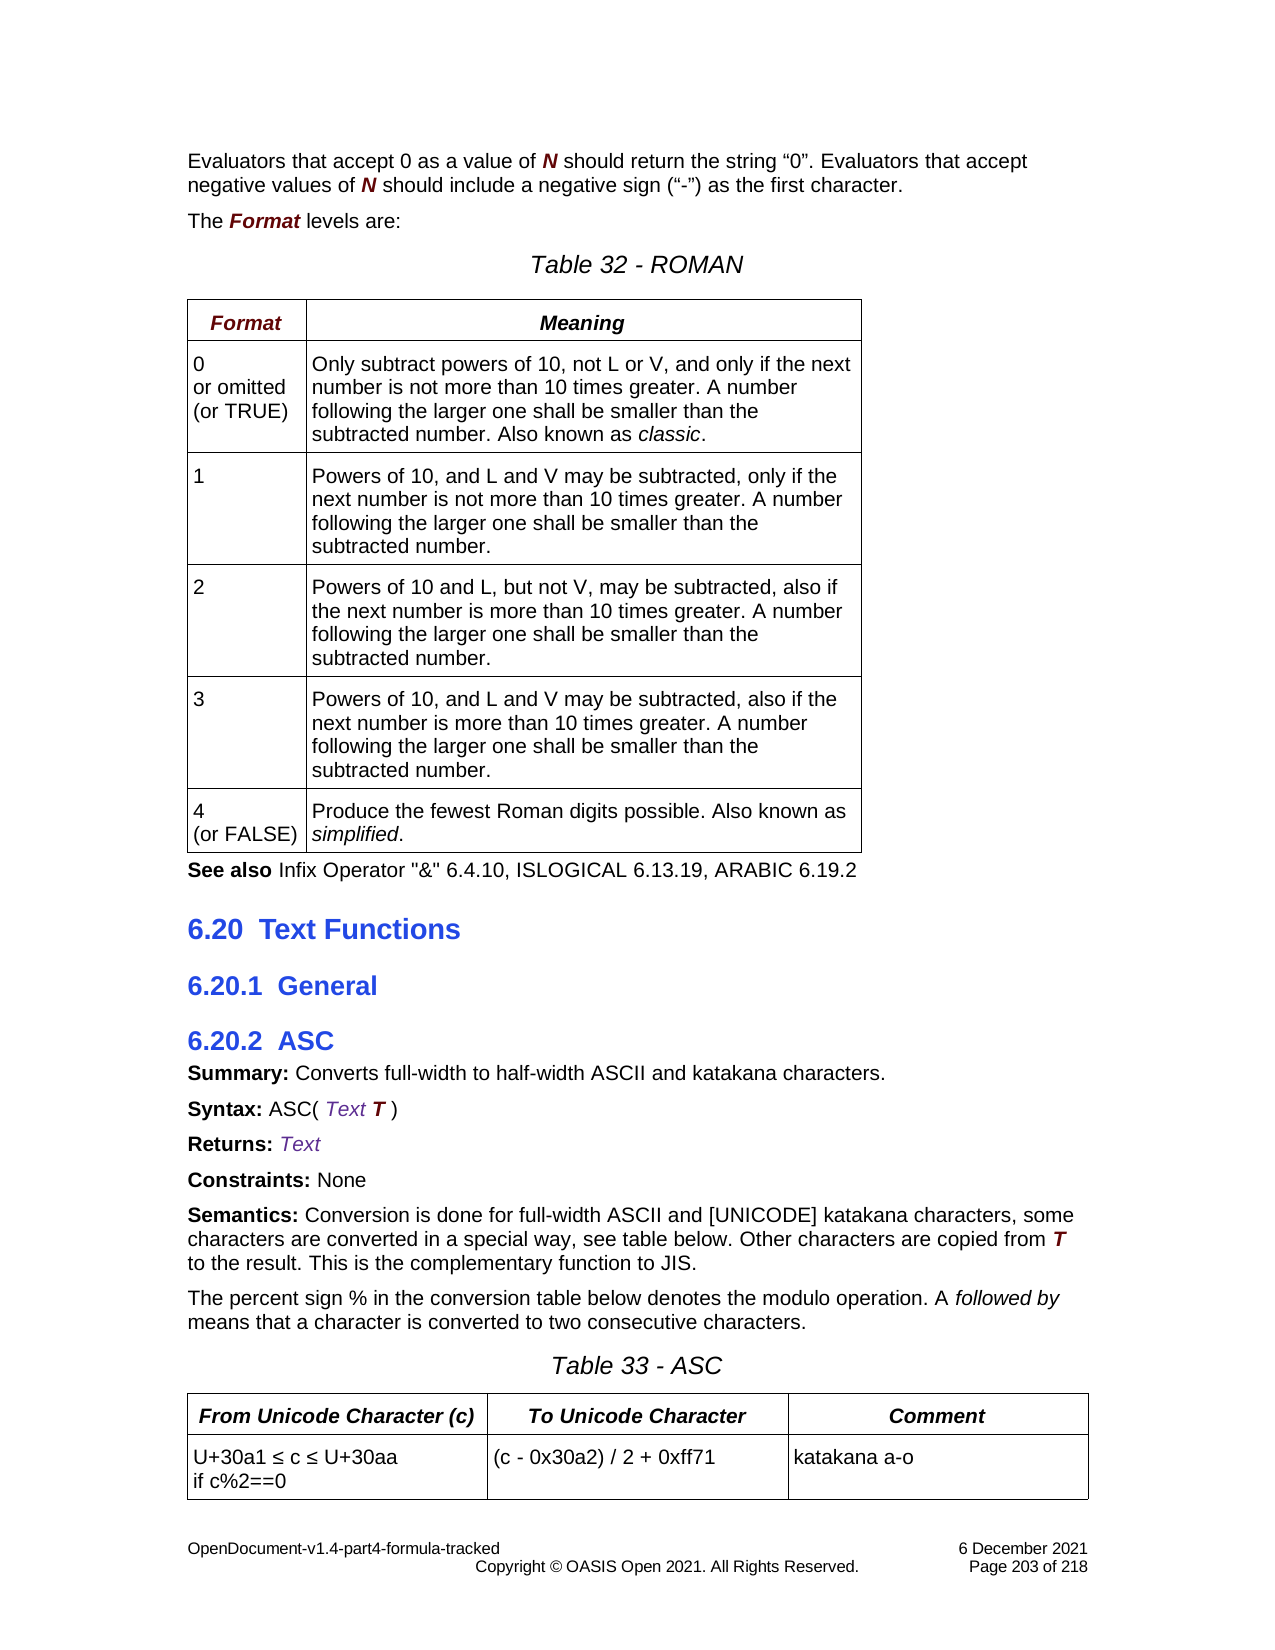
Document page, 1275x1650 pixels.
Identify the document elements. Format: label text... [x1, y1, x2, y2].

text Constraints: None [187, 1168, 1088, 1192]
text Returns: Text [187, 1133, 1088, 1156]
text The percent sign % in the conversion table below denotes the modulo operation. A followed by means that a character is converted to two consecutive characters. [187, 1287, 1088, 1334]
table_header From Unicode Character (c) [188, 1394, 487, 1434]
text Table 32 - ROMAN [187, 251, 1088, 279]
table_cell U+30a1 ≤ c ≤ U+30aa if c%2==0 [188, 1435, 487, 1499]
table_header Meaning [307, 300, 861, 340]
table_cell katakana a-o [789, 1435, 1088, 1499]
table_cell 2 [188, 565, 306, 676]
table_cell Powers of 10, and L and V may be subtracted, only if the next number is not more than 10 times greater. A number following the larger one shall be smaller than the subtracted number. [307, 453, 861, 564]
text Table 33 - ASC [187, 1352, 1088, 1380]
text Summary: Converts full-width to half-width ASCII and katakana characters. [187, 1061, 1088, 1085]
text Syntax: ASC( Text T ) [187, 1097, 1088, 1121]
table_header Comment [789, 1394, 1088, 1434]
table_header To Unicode Character [488, 1394, 788, 1434]
table_cell Powers of 10 and L, but not V, may be subtracted, also if the next number is more than 10 times greater. A number following the larger one shall be smaller than the subtracted number. [307, 565, 861, 676]
table_cell 0 or omitted (or TRUE) [188, 341, 306, 452]
subtitle ASC [187, 1025, 1088, 1055]
text Evaluators that accept 0 as a value of N should return the string “0”. Evaluators that accept negative values of N should include a negative sign (“-”) as the first character. [187, 150, 1088, 197]
table_cell 4 (or FALSE) [188, 789, 306, 852]
table_cell 1 [188, 453, 306, 564]
subtitle Text Functions [187, 913, 1088, 945]
text See also Infix Operator "&" 6.4.10, ISLOGICAL 6.13.19, ARABIC 6.19.2 [187, 858, 1088, 882]
subtitle General [187, 970, 1088, 1000]
table_cell Produce the fewest Roman digits possible. Also known as simplified. [307, 789, 861, 852]
table_header Format [188, 300, 306, 340]
table_cell Powers of 10, and L and V may be subtracted, also if the next number is more than 10 times greater. A number following the larger one shall be smaller than the subtracted number. [307, 677, 861, 787]
table_cell 3 [188, 677, 306, 787]
table_cell Only subtract powers of 10, not L or V, and only if the next number is not more than 10 times greater. A number following the larger one shall be smaller than the subtracted number. Also known as classic. [307, 341, 861, 452]
text The Format levels are: [187, 209, 1088, 233]
table_cell (c - 0x30a2) / 2 + 0xff71 [488, 1435, 788, 1499]
text Semantics: Conversion is done for full-width ASCII and [UNICODE] katakana characters, some characters are converted in a special way, see table below. Other characters are copied from T to the result. This is the complementary function to JIS. [187, 1204, 1088, 1274]
